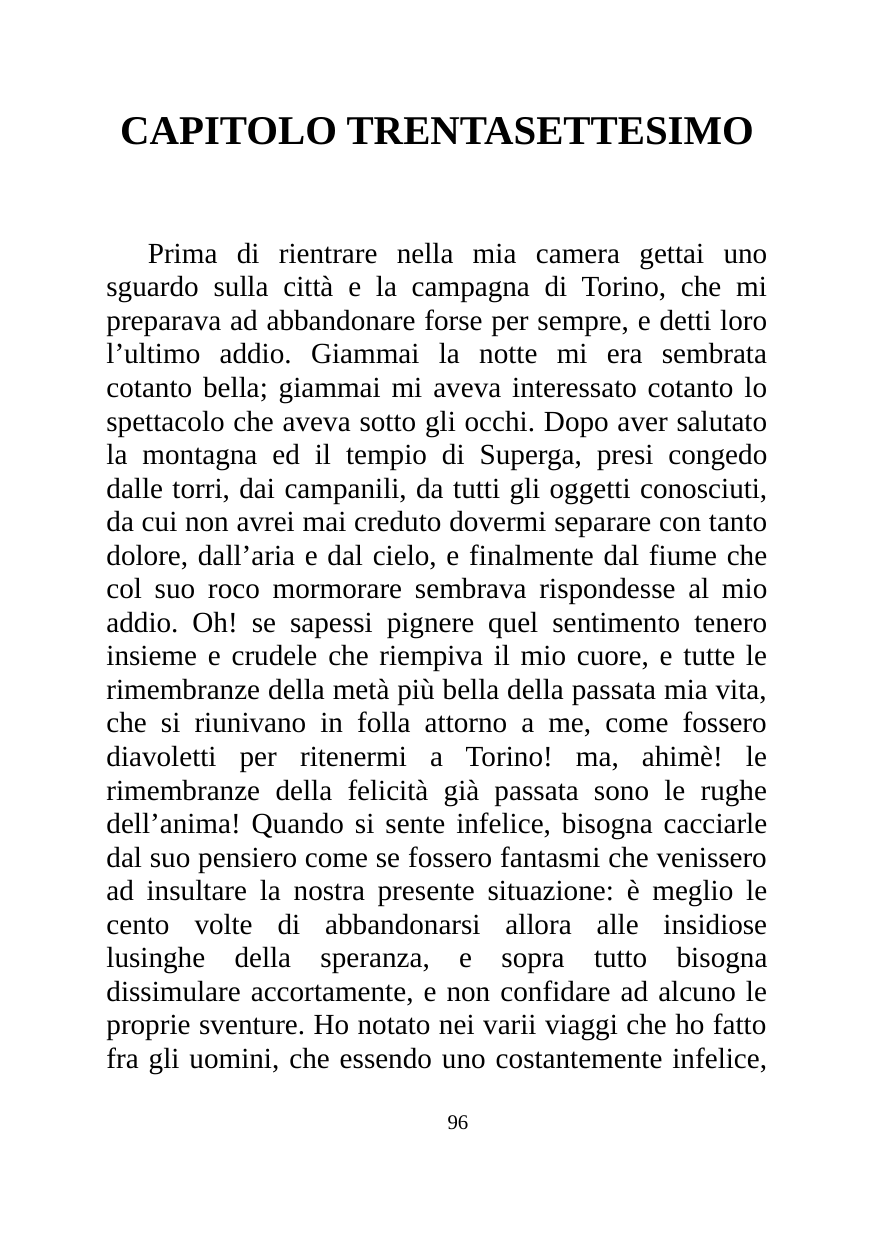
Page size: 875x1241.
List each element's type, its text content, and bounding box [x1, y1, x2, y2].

subtitle CAPITOLO TRENTASETTESIMO [106, 106, 768, 153]
text Prima di rientrare nella mia camera gettai uno sguardo sulla città e la campagna di Torino, che mi preparava ad abbandonare forse per sempre, e detti loro l’ultimo addio. Giammai la notte mi era sembrata cotanto bella; giammai mi aveva interessato cotanto lo spettacolo che aveva sotto gli occhi. Dopo aver salutato la montagna ed il tempio di Superga, presi congedo dalle torri, dai campanili, da tutti gli oggetti conosciuti, da cui non avrei mai creduto dovermi separare con tanto dolore, dall’aria e dal cielo, e finalmente dal fiume che col suo roco mormorare sembrava rispondesse al mio addio. Oh! se sapessi pignere quel sentimento tenero insieme e crudele che riempiva il mio cuore, e tutte le rimembranze della metà più bella della passata mia vita, che si riunivano in folla attorno a me, come fossero diavoletti per ritenermi a Torino! ma, ahimè! le rimembranze della felicità già passata sono le rughe dell’anima! Quando si sente infelice, bisogna cacciarle dal suo pensiero come se fossero fantasmi che venissero ad insultare la nostra presente situazione: è meglio le cento volte di abbandonarsi allora alle insidiose lusinghe della speranza, e sopra tutto bisogna dissimulare accortamente, e non confidare ad alcuno le proprie sventure. Ho notato nei varii viaggi che ho fatto fra gli uomini, che essendo uno costantemente infelice, [106, 236, 768, 1074]
